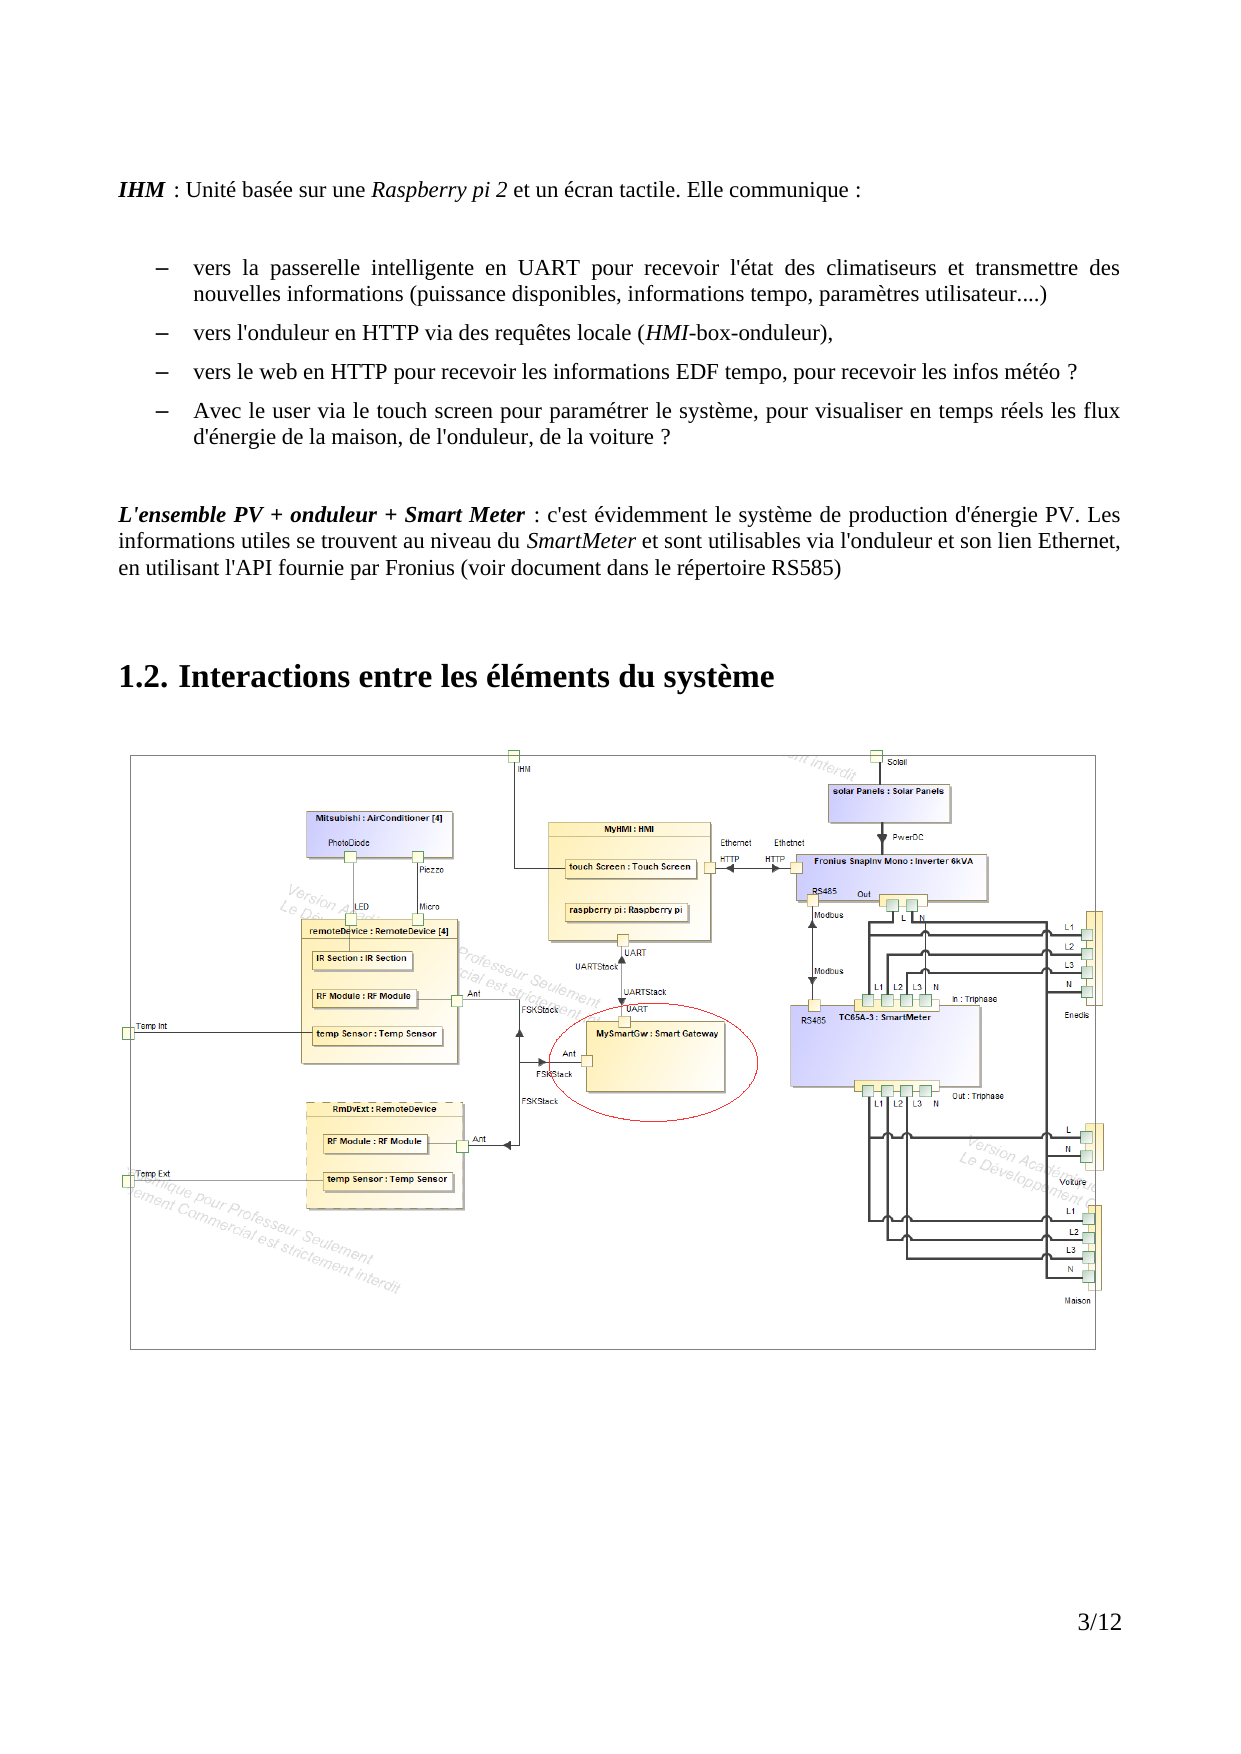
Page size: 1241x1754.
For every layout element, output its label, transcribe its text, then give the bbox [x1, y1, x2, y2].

list Avec le user via le touch screen pour paramétrer le système, pour visualiser en temps réels les flux d'énergie de la maison, de l'onduleur, de la voiture ? [156, 397, 1122, 450]
text L'ensemble PV + onduleur + Smart Meter : c'est évidemment le système de production d'énergie PV. Les informations utiles se trouvent au niveau du SmartMeter et sont utilisables via l'onduleur et son lien Ethernet, en utilisant l'API fournie par Fronius (voir document dans le répertoire RS585) [118, 501, 1122, 580]
list vers la passerelle intelligente en UART pour recevoir l'état des climatiseurs et transmettre des nouvelles informations (puissance disponibles, informations tempo, paramètres utilisateur....) [156, 254, 1122, 307]
list vers l'onduleur en HTTP via des requêtes locale (HMI-box-onduleur), [156, 319, 1122, 346]
list vers le web en HTTP pour recevoir les informations EDF tempo, pour recevoir les infos météo ? [156, 358, 1122, 384]
subtitle Interactions entre les éléments du système [118, 656, 1122, 695]
text IHM : Unité basée sur une Raspberry pi 2 et un écran tactile. Elle communique : [118, 176, 1122, 203]
